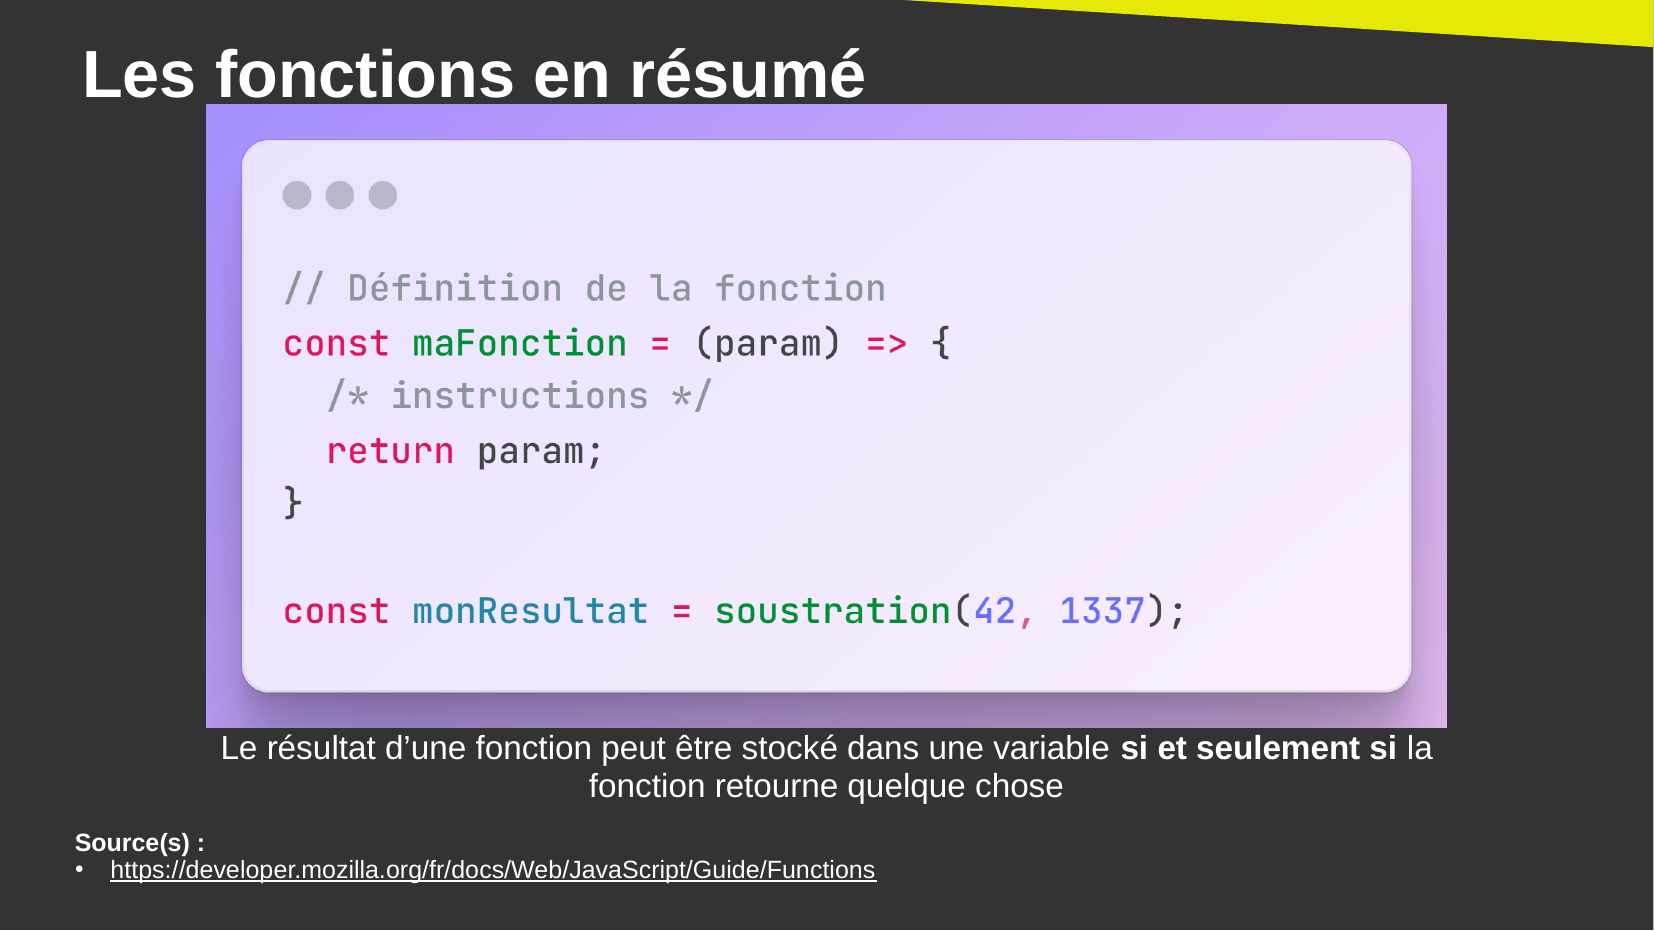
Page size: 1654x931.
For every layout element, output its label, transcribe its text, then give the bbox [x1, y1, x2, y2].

text_box Source(s) : https://developer.mozilla.org/fr/docs/Web/JavaScript/Guide/Functions [60, 820, 1583, 892]
title Les fonctions en résumé [82, 37, 1571, 114]
picture [206, 104, 1447, 728]
text_box [903, 0, 1654, 48]
text_box Le résultat d’une fonction peut être stocké dans une variable si et seulement si la fonction retourne quelque chose [200, 722, 1453, 815]
